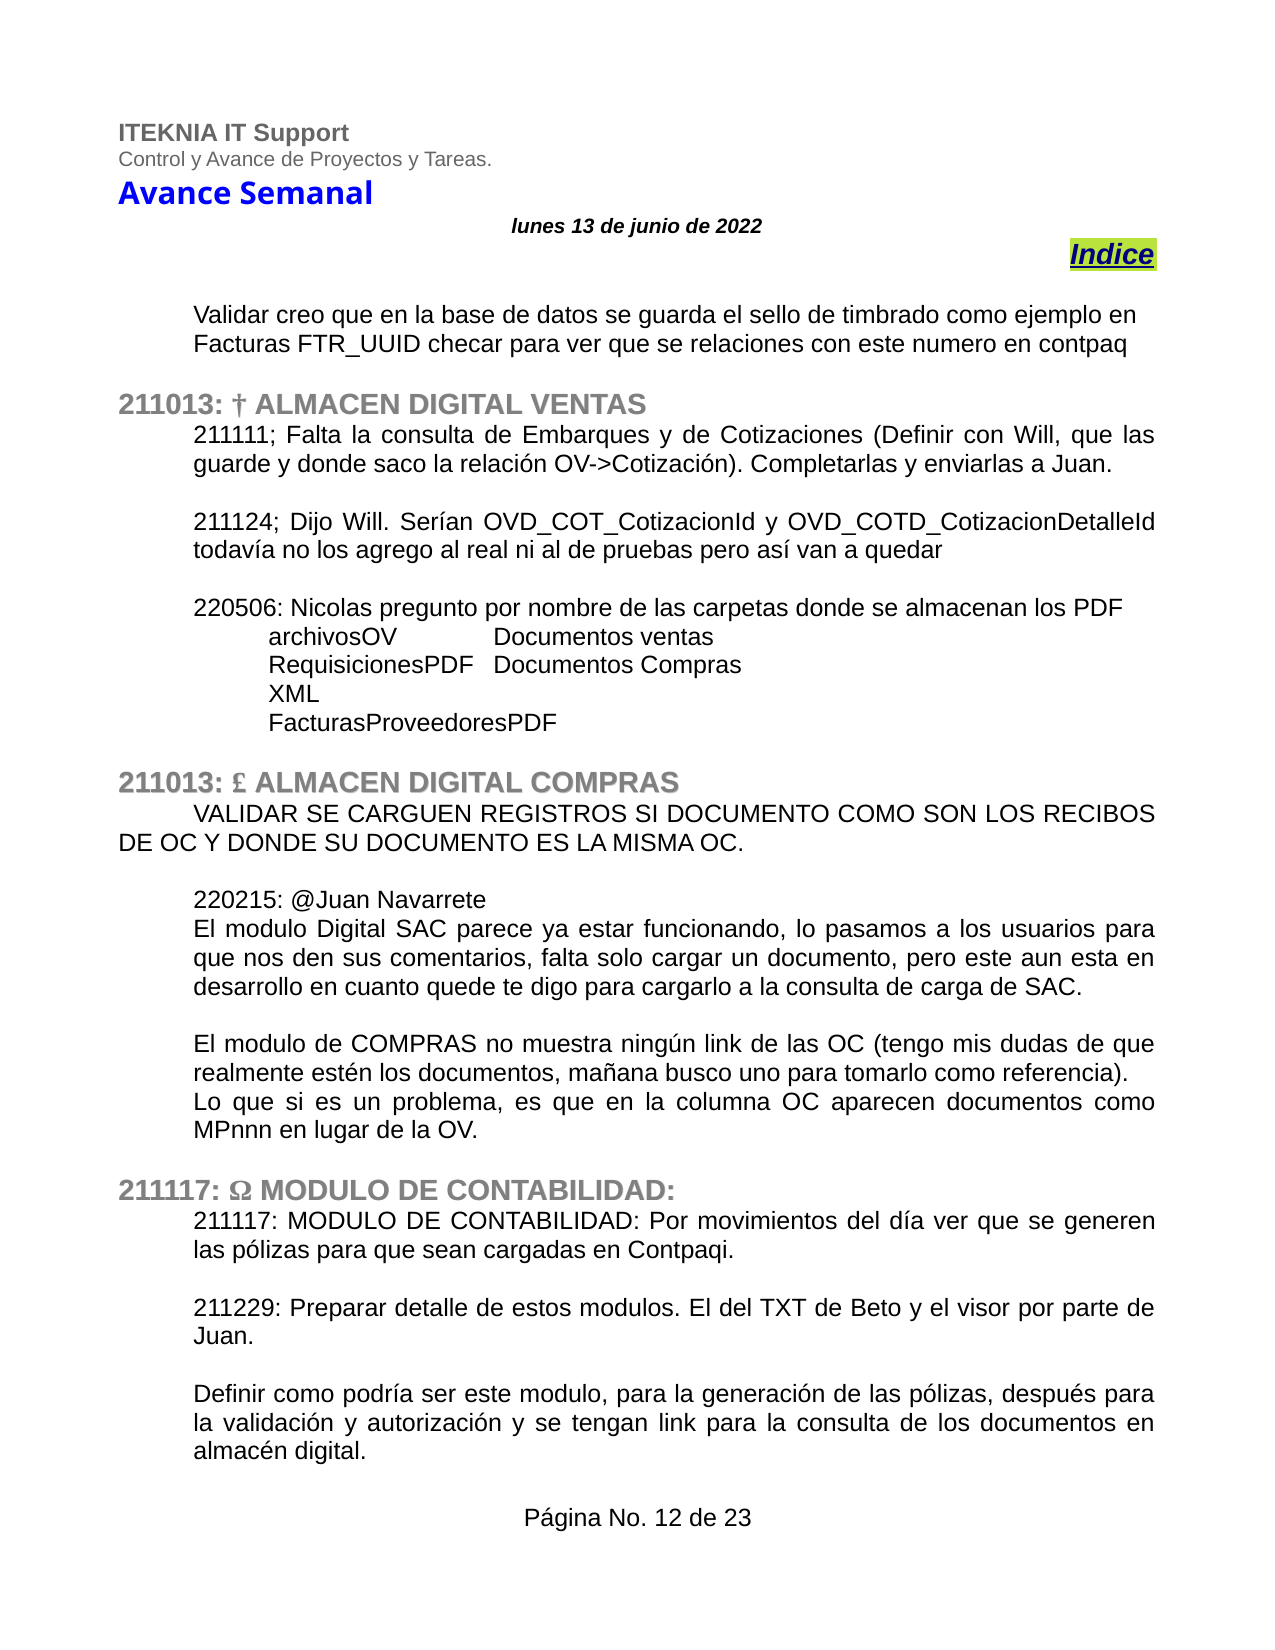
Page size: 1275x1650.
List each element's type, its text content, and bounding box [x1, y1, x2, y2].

subtitle 211013: £ ALMACEN DIGITAL COMPRAS [118, 765, 1157, 799]
text Lo que si es un problema, es que en la columna OC aparecen documentos como MPnnn en lugar de la OV. [193, 1086, 1157, 1144]
text VALIDAR SE CARGUEN REGISTROS SI DOCUMENTO COMO SON LOS RECIBOS DE OC Y DONDE SU DOCUMENTO ES LA MISMA OC. [118, 799, 1157, 856]
subtitle 211013: † ALMACEN DIGITAL VENTAS [118, 387, 1157, 420]
text RequisicionesPDF Documentos Compras [193, 650, 1157, 679]
text FacturasProveedoresPDF [193, 708, 1157, 737]
subtitle 211117: Ω MODULO DE CONTABILIDAD: [118, 1173, 1157, 1206]
text 211229: Preparar detalle de estos modulos. El del TXT de Beto y el visor por parte de Juan. [193, 1293, 1157, 1350]
text 211124; Dijo Will. Serían OVD_COT_CotizacionId y OVD_COTD_CotizacionDetalleId todavía no los agrego al real ni al de pruebas pero así van a quedar [193, 507, 1157, 564]
text El modulo Digital SAC parece ya estar funcionando, lo pasamos a los usuarios para que nos den sus comentarios, falta solo cargar un documento, pero este aun esta en desarrollo en cuanto quede te digo para cargarlo a la consulta de carga de SAC. [193, 914, 1157, 1000]
text XML [193, 679, 1157, 708]
text 220215: @Juan Navarrete [193, 885, 1157, 914]
text 211117: MODULO DE CONTABILIDAD: Por movimientos del día ver que se generen las pólizas para que sean cargadas en Contpaqi. [193, 1206, 1157, 1264]
text Validar creo que en la base de datos se guarda el sello de timbrado como ejemplo en Facturas FTR_UUID checar para ver que se relaciones con este numero en contpaq [193, 300, 1157, 358]
text 220506: Nicolas pregunto por nombre de las carpetas donde se almacenan los PDF [193, 593, 1157, 622]
text 211111; Falta la consulta de Embarques y de Cotizaciones (Definir con Will, que las guarde y donde saco la relación OV->Cotización). Completarlas y enviarlas a Juan. [193, 420, 1157, 478]
text Definir como podría ser este modulo, para la generación de las pólizas, después para la validación y autorización y se tengan link para la consulta de los documentos en almacén digital. [193, 1379, 1157, 1465]
text El modulo de COMPRAS no muestra ningún link de las OC (tengo mis dudas de que realmente estén los documentos, mañana busco uno para tomarlo como referencia). [193, 1029, 1157, 1086]
text archivosOV Documentos ventas [193, 622, 1157, 650]
